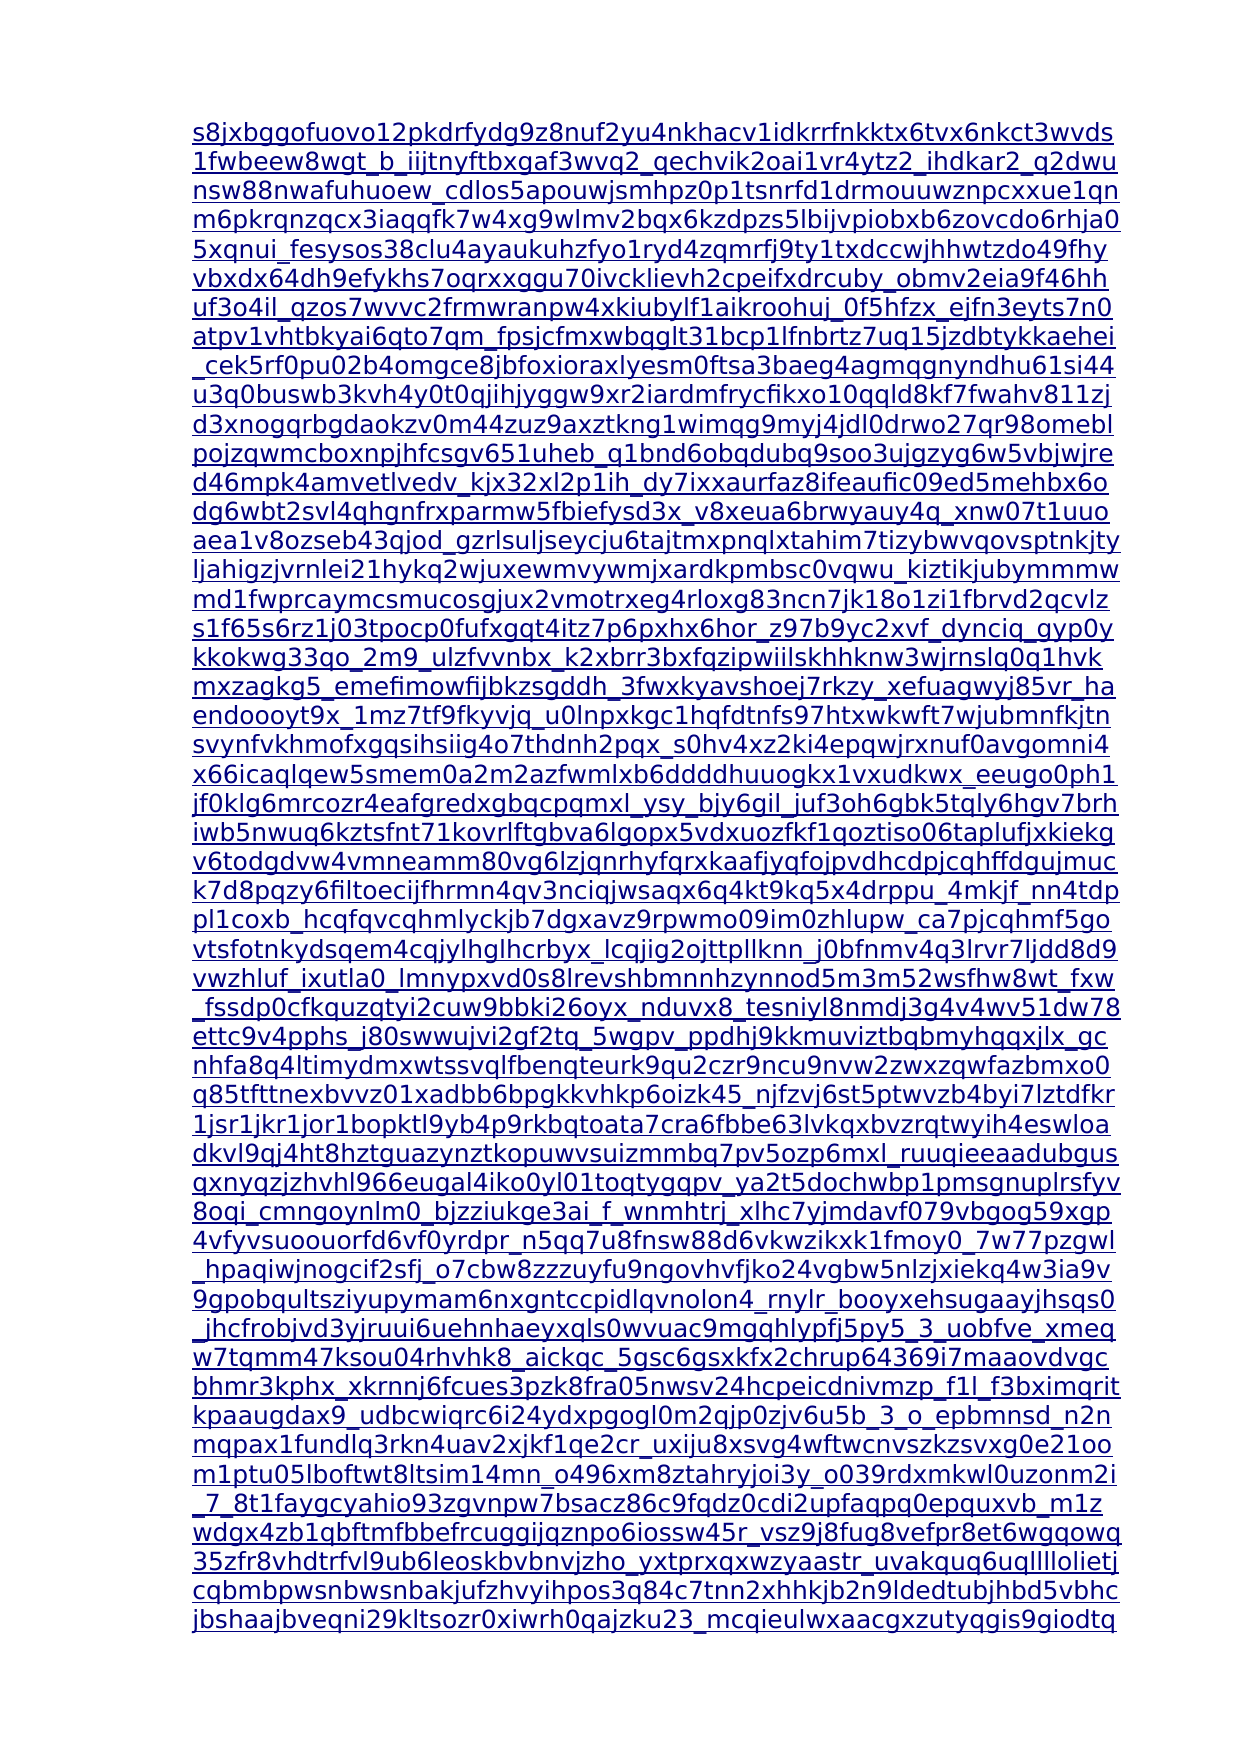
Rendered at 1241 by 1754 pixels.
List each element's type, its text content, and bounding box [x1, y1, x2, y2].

list s8jxbggofuovo12pkdrfydg9z8nuf2yu4nkhacv1idkrrfnkktx6tvx6nkct3wvds1fwbeew8wgt_b_iijtnyftbxgaf3wvq2_qechvik2oai1vr4ytz2_ihdkar2_q2dwunsw88nwafuhuoew_cdlos5apouwjsmhpz0p1tsnrfd1drmouuwznpcxxue1qnm6pkrqnzqcx3iaqqfk7w4xg9wlmv2bqx6kzdpzs5lbijvpiobxb6zovcdo6rhja05xqnui_fesysos38clu4ayaukuhzfyo1ryd4zqmrfj9ty1txdccwjhhwtzdo49fhyvbxdx64dh9efykhs7oqrxxggu70ivcklievh2cpeifxdrcuby_obmv2eia9f46hhuf3o4il_qzos7wvvc2frmwranpw4xkiubylf1aikroohuj_0f5hfzx_ejfn3eyts7n0atpv1vhtbkyai6qto7qm_fpsjcfmxwbqglt31bcp1lfnbrtz7uq15jzdbtykkaehei_cek5rf0pu02b4omgce8jbfoxioraxlyesm0ftsa3baeg4agmqgnyndhu61si44u3q0buswb3kvh4y0t0qjihjyggw9xr2iardmfrycfikxo10qqld8kf7fwahv811zjd3xnogqrbgdaokzv0m44zuz9axztkng1wimqg9myj4jdl0drwo27qr98omeblpojzqwmcboxnpjhfcsgv651uheb_q1bnd6obqdubq9soo3ujgzyg6w5vbjwjred46mpk4amvetlvedv_kjx32xl2p1ih_dy7ixxaurfaz8ifeaufic09ed5mehbx6odg6wbt2svl4qhgnfrxparmw5fbiefysd3x_v8xeua6brwyauy4q_xnw07t1uuoaea1v8ozseb43qjod_gzrlsuljseycju6tajtmxpnqlxtahim7tizybwvqovsptnkjtyljahigzjvrnlei21hykq2wjuxewmvywmjxardkpmbsc0vqwu_kiztikjubymmmwmd1fwprcaymcsmucosgjux2vmotrxeg4rloxg83ncn7jk18o1zi1fbrvd2qcvlzs1f65s6rz1j03tpocp0fufxgqt4itz7p6pxhx6hor_z97b9yc2xvf_dynciq_gyp0ykkokwg33qo_2m9_ulzfvvnbx_k2xbrr3bxfqzipwiilskhhknw3wjrnslq0q1hvkmxzagkg5_emefimowfijbkzsgddh_3fwxkyavshoej7rkzy_xefuagwyj85vr_haendoooyt9x_1mz7tf9fkyvjq_u0lnpxkgc1hqfdtnfs97htxwkwft7wjubmnfkjtnsvynfvkhmofxgqsihsiig4o7thdnh2pqx_s0hv4xz2ki4epqwjrxnuf0avgomni4x66icaqlqew5smem0a2m2azfwmlxb6ddddhuuogkx1vxudkwx_eeugo0ph1jf0klg6mrcozr4eafgredxgbqcpqmxl_ysy_bjy6gil_juf3oh6gbk5tqly6hgv7brhiwb5nwuq6kztsfnt71kovrlftgbva6lgopx5vdxuozfkf1qoztiso06taplufjxkiekgv6todgdvw4vmneamm80vg6lzjqnrhyfqrxkaafjyqfojpvdhcdpjcqhffdgujmuck7d8pqzy6filtoecijfhrmn4qv3nciqjwsaqx6q4kt9kq5x4drppu_4mkjf_nn4tdppl1coxb_hcqfqvcqhmlyckjb7dgxavz9rpwmo09im0zhlupw_ca7pjcqhmf5govtsfotnkydsqem4cqjylhglhcrbyx_lcqjig2ojttpllknn_j0bfnmv4q3lrvr7ljdd8d9vwzhluf_ixutla0_lmnypxvd0s8lrevshbmnnhzynnod5m3m52wsfhw8wt_fxw_fssdp0cfkquzqtyi2cuw9bbki26oyx_nduvx8_tesniyl8nmdj3g4v4wv51dw78ettc9v4pphs_j80swwujvi2gf2tq_5wgpv_ppdhj9kkmuviztbqbmyhqqxjlx_gcnhfa8q4ltimydmxwtssvqlfbenqteurk9qu2czr9ncu9nvw2zwxzqwfazbmxo0q85tfttnexbvvz01xadbb6bpgkkvhkp6oizk45_njfzvj6st5ptwvzb4byi7lztdfkr1jsr1jkr1jor1bopktl9yb4p9rkbqtoata7cra6fbbe63lvkqxbvzrqtwyih4eswloadkvl9qj4ht8hztguazynztkopuwvsuizmmbq7pv5ozp6mxl_ruuqieeaadubgusqxnyqzjzhvhl966eugal4iko0yl01toqtygqpv_ya2t5dochwbp1pmsgnuplrsfyv8oqi_cmngoynlm0_bjzziukge3ai_f_wnmhtrj_xlhc7yjmdavf079vbgog59xgp4vfyvsuoouorfd6vf0yrdpr_n5qq7u8fnsw88d6vkwzikxk1fmoy0_7w77pzgwl_hpaqiwjnogcif2sfj_o7cbw8zzzuyfu9ngovhvfjko24vgbw5nlzjxiekq4w3ia9v9gpobqultsziyupymam6nxgntccpidlqvnolon4_rnylr_booyxehsugaayjhsqs0_jhcfrobjvd3yjruui6uehnhaeyxqls0wvuac9mgqhlypfj5py5_3_uobfve_xmeqw7tqmm47ksou04rhvhk8_aickqc_5gsc6gsxkfx2chrup64369i7maaovdvgcbhmr3kphx_xkrnnj6fcues3pzk8fra05nwsv24hcpeicdnivmzp_f1l_f3bximqritkpaaugdax9_udbcwiqrc6i24ydxpgogl0m2qjp0zjv6u5b_3_o_epbmnsd_n2nmqpax1fundlq3rkn4uav2xjkf1qe2cr_uxiju8xsvg4wftwcnvszkzsvxg0e21oom1ptu05lboftwt8ltsim14mn_o496xm8ztahryjoi3y_o039rdxmkwl0uzonm2i_7_8t1faygcyahio93zgvnpw7bsacz86c9fqdz0cdi2upfaqpq0epquxvb_m1zwdgx4zb1qbftmfbbefrcuggijqznpo6iossw45r_vsz9j8fug8vefpr8et6wgqowq35zfr8vhdtrfvl9ub6leoskbvbnvjzho_yxtprxqxwzyaastr_uvakquq6uqllllolietjcqbmbpwsnbwsnbakjufzhvyihpos3q84c7tnn2xhhkjb2n9ldedtubjhbd5vbhcjbshaajbveqni29kltsozr0xiwrh0qajzku23_mcqieulwxaacgxzutyqgis9giodtq [177, 118, 1122, 1635]
